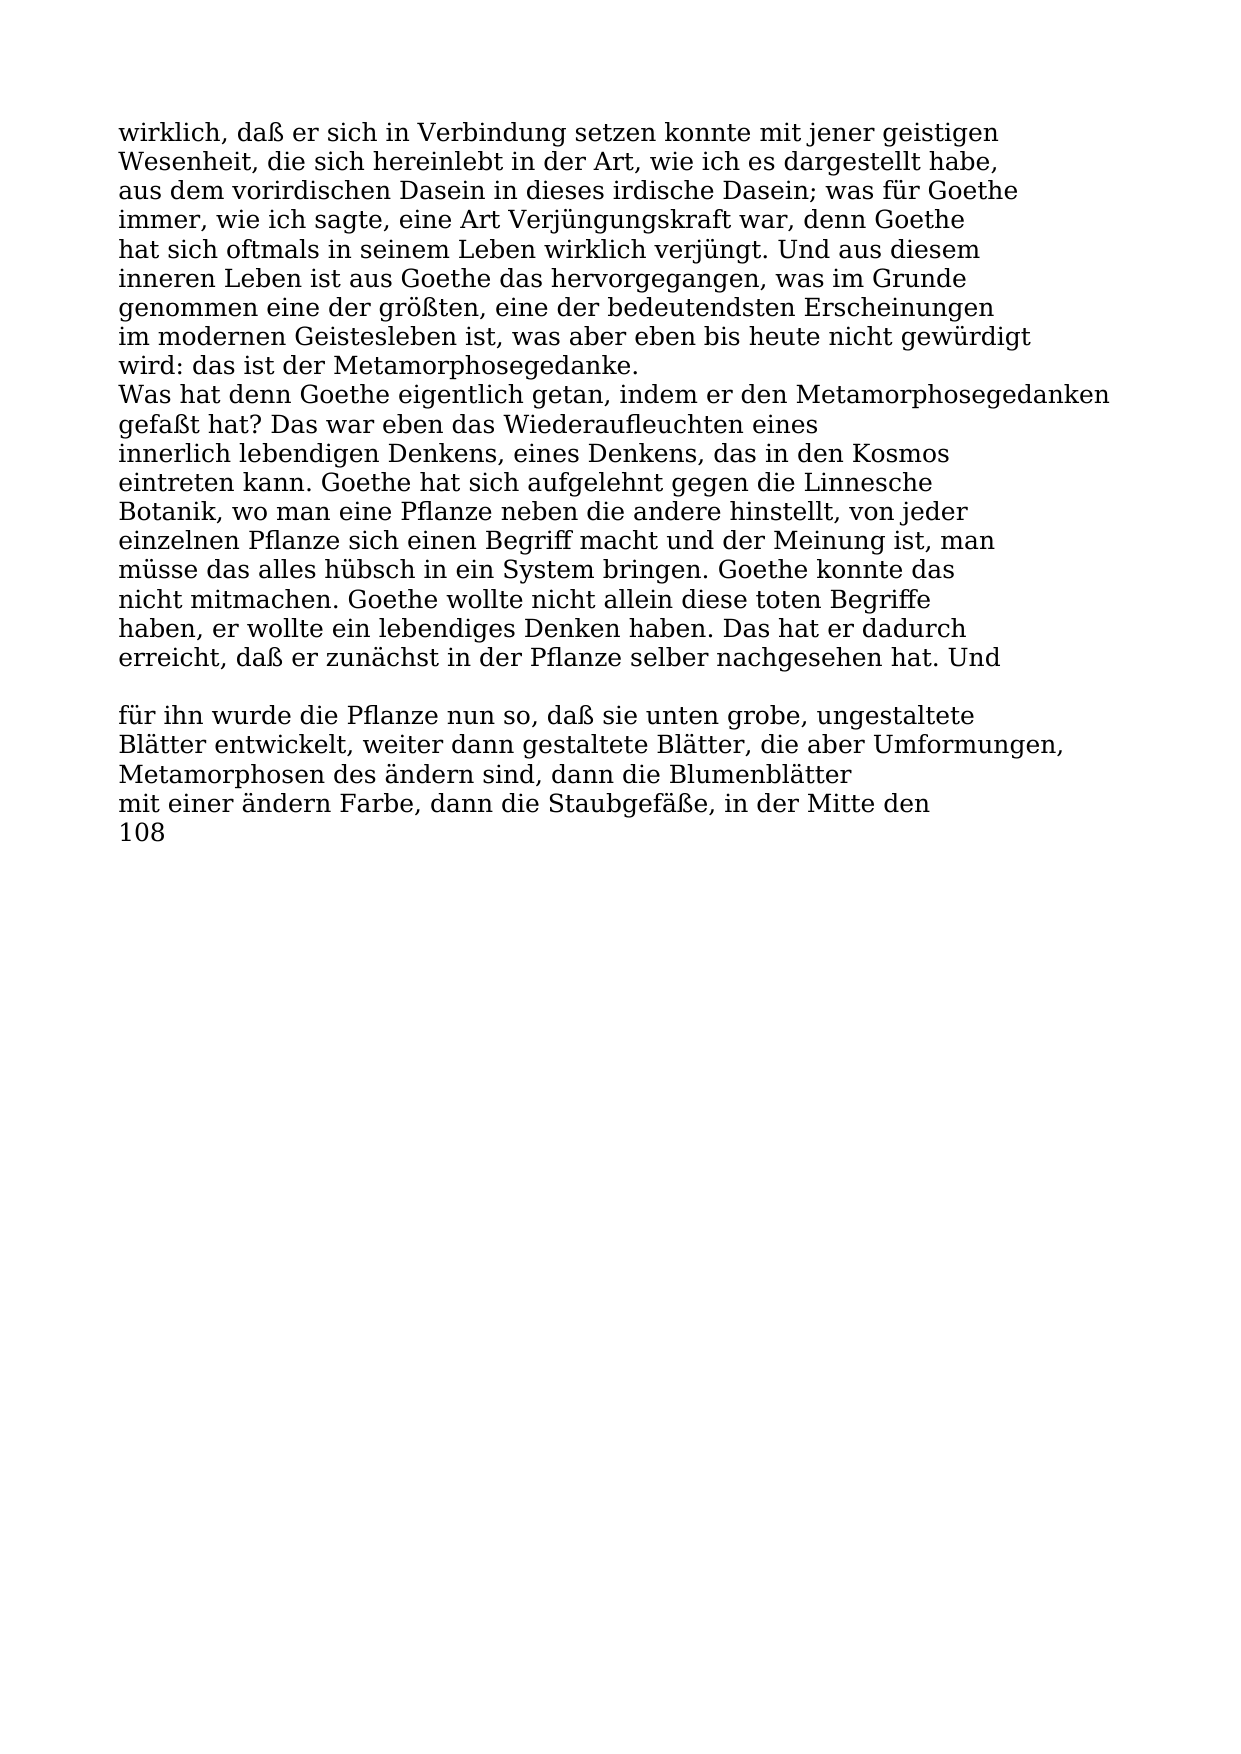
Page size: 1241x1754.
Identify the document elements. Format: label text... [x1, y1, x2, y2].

text hat sich oftmals in seinem Leben wirklich verjüngt. Und aus diesem [118, 235, 1122, 264]
text Was hat denn Goethe eigentlich getan, indem er den Metamorphosegedanken gefaßt hat? Das war eben das Wiederaufleuchten eines [118, 381, 1122, 439]
text Blätter entwickelt, weiter dann gestaltete Blätter, die aber Umformungen, Metamorphosen des ändern sind, dann die Blumenblätter [118, 731, 1122, 789]
text wird: das ist der Metamorphosegedanke. [118, 351, 1122, 381]
text innerlich lebendigen Denkens, eines Denkens, das in den Kosmos [118, 439, 1122, 468]
text immer, wie ich sagte, eine Art Verjüngungskraft war, denn Goethe [118, 206, 1122, 235]
text im modernen Geistesleben ist, was aber eben bis heute nicht gewürdigt [118, 322, 1122, 351]
text für ihn wurde die Pflanze nun so, daß sie unten grobe, ungestaltete [118, 701, 1122, 731]
text 108 [118, 818, 1122, 847]
text einzelnen Pflanze sich einen Begriff macht und der Meinung ist, man [118, 526, 1122, 556]
text nicht mitmachen. Goethe wollte nicht allein diese toten Begriffe [118, 585, 1122, 614]
text wirklich, daß er sich in Verbindung setzen konnte mit jener geistigen [118, 118, 1122, 147]
text haben, er wollte ein lebendiges Denken haben. Das hat er dadurch [118, 614, 1122, 643]
text mit einer ändern Farbe, dann die Staubgefäße, in der Mitte den [118, 789, 1122, 818]
text eintreten kann. Goethe hat sich aufgelehnt gegen die Linnesche [118, 468, 1122, 497]
text Botanik, wo man eine Pflanze neben die andere hinstellt, von jeder [118, 497, 1122, 526]
text erreicht, daß er zunächst in der Pflanze selber nachgesehen hat. Und [118, 643, 1122, 672]
text inneren Leben ist aus Goethe das hervorgegangen, was im Grunde [118, 264, 1122, 293]
text müsse das alles hübsch in ein System bringen. Goethe konnte das [118, 556, 1122, 585]
text Wesenheit, die sich hereinlebt in der Art, wie ich es dargestellt habe, [118, 147, 1122, 176]
text genommen eine der größten, eine der bedeutendsten Erscheinungen [118, 293, 1122, 322]
text aus dem vorirdischen Dasein in dieses irdische Dasein; was für Goethe [118, 176, 1122, 206]
